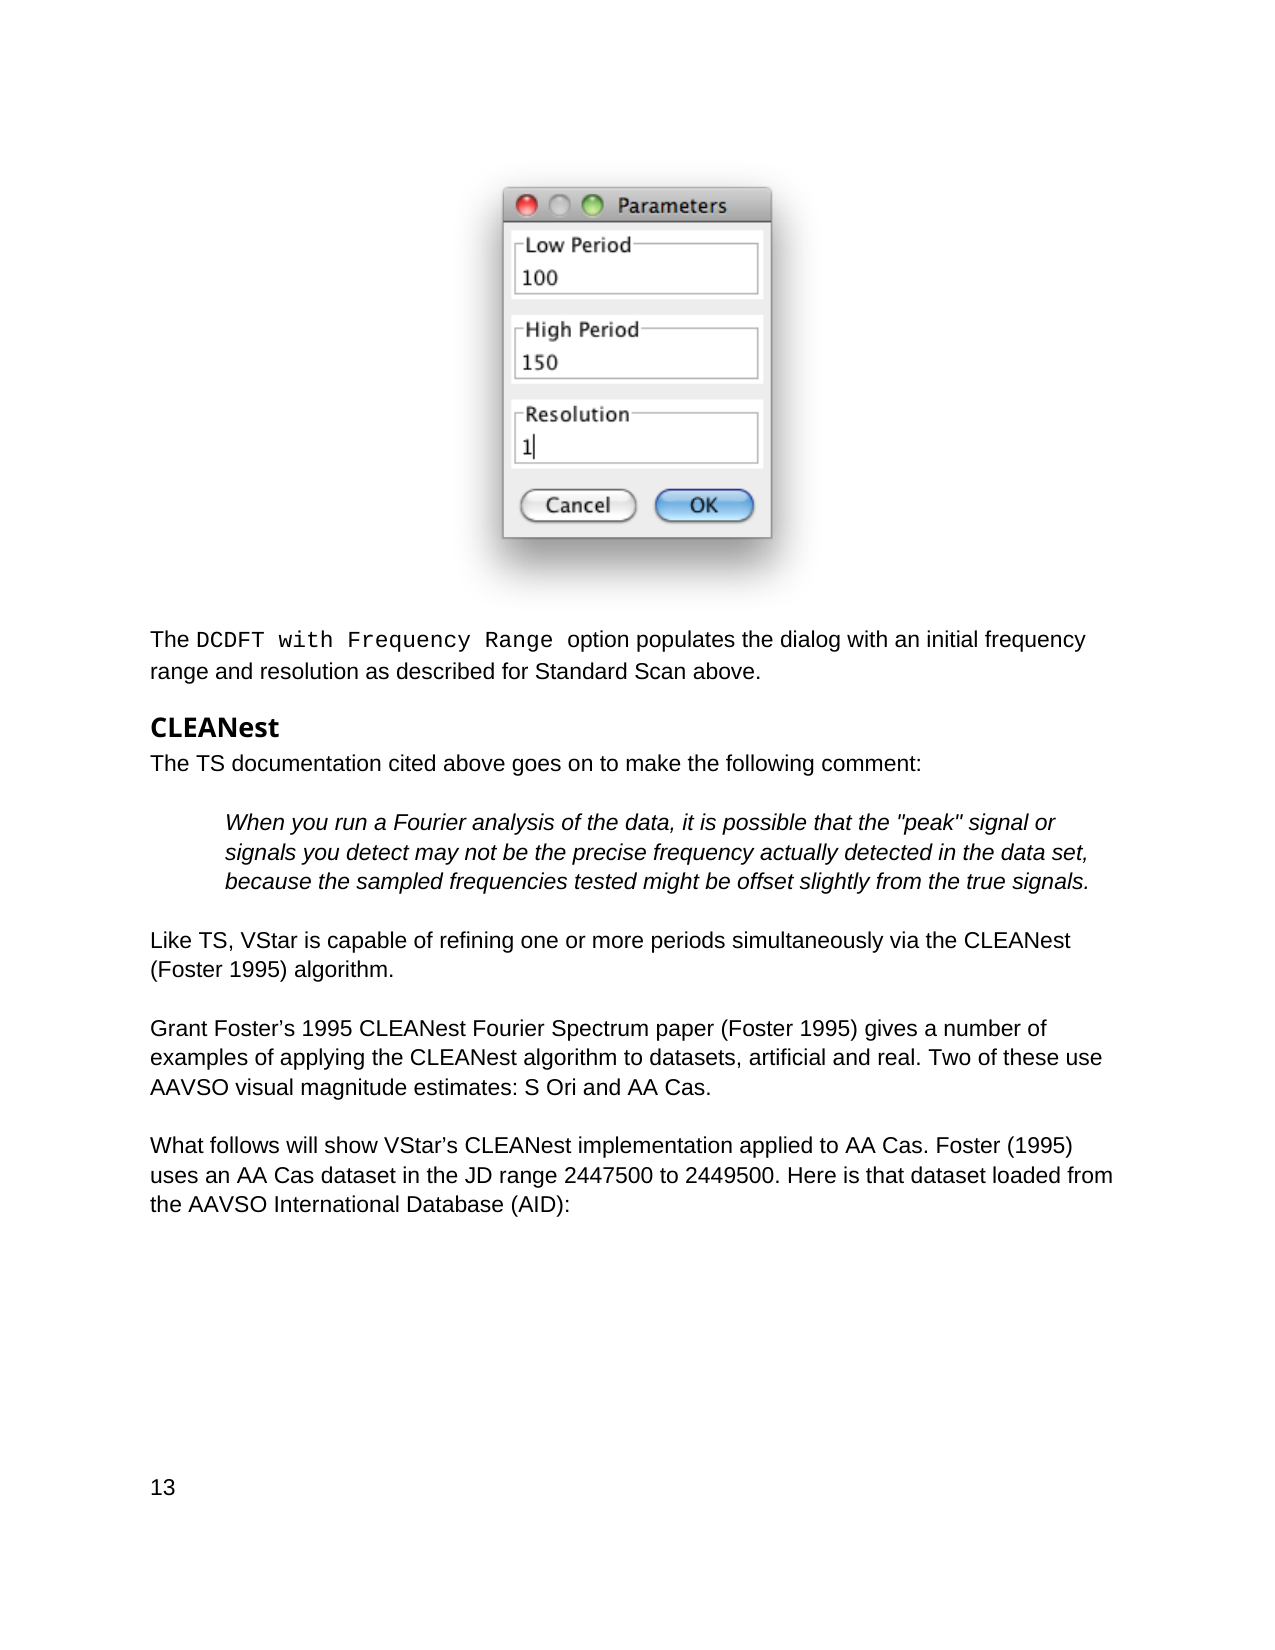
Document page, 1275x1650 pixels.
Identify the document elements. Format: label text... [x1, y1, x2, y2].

text The DCDFT with Frequency Range option populates the dialog with an initial frequency range and resolution as described for Standard Scan above. [150, 627, 1125, 684]
picture [441, 150, 834, 624]
text Grant Foster’s 1995 CLEANest Fourier Spectrum paper (Foster 1995) gives a number of examples of applying the CLEANest algorithm to datasets, artificial and real. Two of these use AAVSO visual magnitude estimates: S Ori and AA Cas. [150, 1016, 1125, 1100]
text The TS documentation cited above goes on to make the following comment: [150, 751, 1125, 777]
text When you run a Fourier analysis of the data, it is possible that the "peak" signal or signals you detect may not be the precise frequency actually detected in the data set, because the sampled frequencies tested might be offset slightly from the true signals. [225, 810, 1125, 894]
subtitle CLEANest [150, 709, 1125, 746]
text What follows will show VStar’s CLEANest implementation applied to AA Cas. Foster (1995) uses an AA Cas dataset in the JD range 2447500 to 2449500. Here is that dataset loaded from the AAVSO International Database (AID): [150, 1133, 1125, 1217]
text Like TS, VStar is capable of refining one or more periods simultaneously via the CLEANest (Foster 1995) algorithm. [150, 927, 1125, 982]
